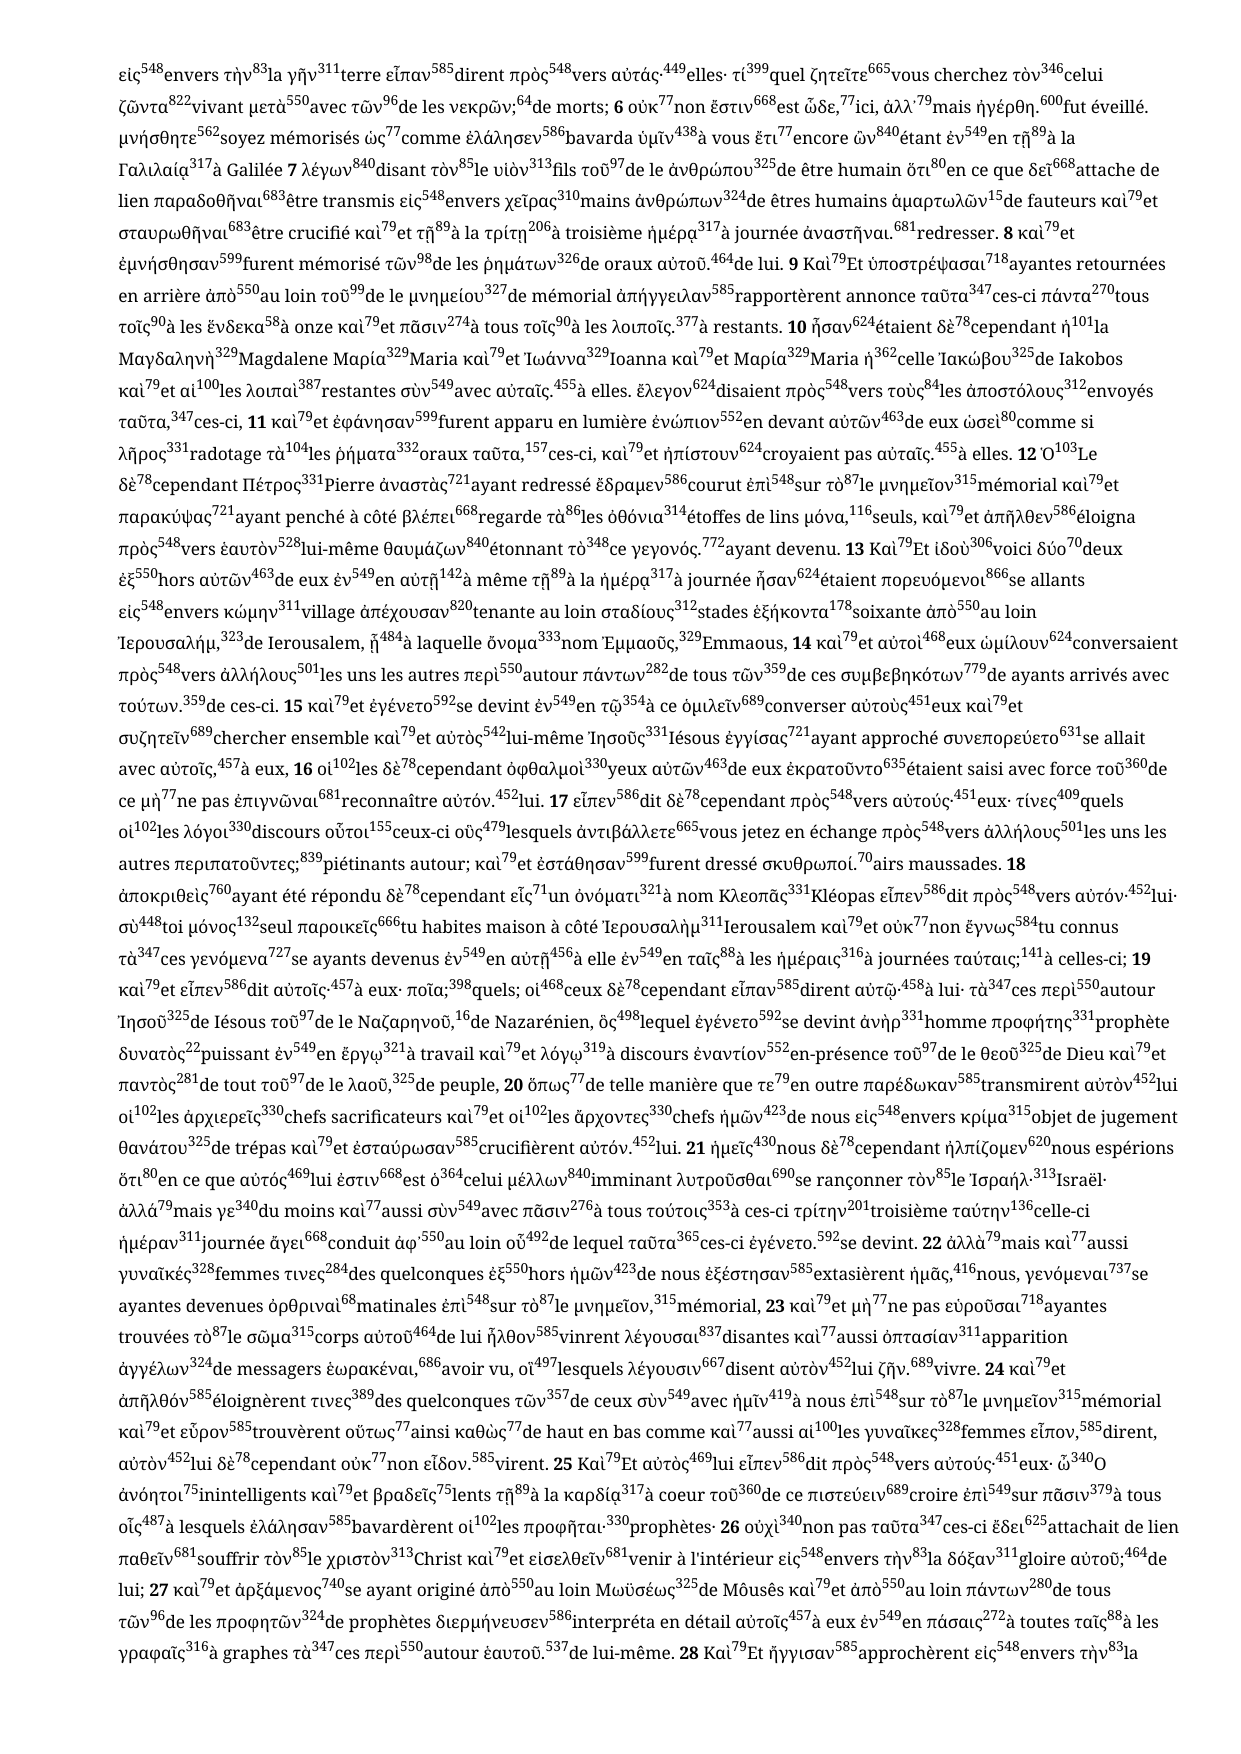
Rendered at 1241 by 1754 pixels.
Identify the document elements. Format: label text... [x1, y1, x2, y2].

text 1 Τῇ89à La δὲ78cependant μιᾷ57à une τῶν98de les σαββάτων326de sabbats ὄρθρου325de aube βαθέως16de profond ἐπὶ548sur τὸ87le μνῆμα315monument ἦλθον585vinrent φέρουσαι837portantes ἃ481lesquels ἡτοίμασαν585préparèrent ἀρώματα.314aromates. 2 εὗρον585trouvèrent δὲ78cependant τὸν85le λίθον313pierre ἀποκεκυλισμένον796ayant été roulé au loin ἀπὸ550au loin τοῦ99de le μνημείου,327de mémorial, 3 εἰσελθοῦσαι718ayantes venues à l'intérieur δὲ78cependant οὐχ77non εὗρον585trouvèrent τὸ87le σῶμα315corps τοῦ97de le κυρίου325de Maître Ἰησοῦ.325de Iésous. 4 καὶ79et ἐγένετο592se devint ἐν549en τῷ354à ce ἀπορεῖσθαι690se embarrasser αὐτὰς449elles περὶ550autour τούτου360de ce-ci καὶ79et ἰδοὺ306voici ἄνδρες330hommes δύο196deux ἐπέστησαν585présentèrent αὐταῖς455à elles ἐν549en ἐσθῆτι317à habillement ἀστραπτούσῃ.826à éclairante. 5 ἐμφόβων39de en effrois δὲ78cependant γενομένων731de se ayantes devenues αὐτῶν461de elles καὶ79et κλινουσῶν831de clinantes τὰ246les πρόσωπα314faces εἰς548envers τὴν83la γῆν311terre εἶπαν585dirent πρὸς548vers αὐτάς·449elles· τί399quel ζητεῖτε665vous cherchez τὸν346celui ζῶντα822vivant μετὰ550avec τῶν96de les νεκρῶν;64de morts; 6 οὐκ77non ἔστιν668est ὧδε,77ici, ἀλλ᾽79mais ἠγέρθη.600fut éveillé. μνήσθητε562soyez mémorisés ὡς77comme ἐλάλησεν586bavarda ὑμῖν438à vous ἔτι77encore ὢν840étant ἐν549en τῇ89à la Γαλιλαίᾳ317à Galilée 7 λέγων840disant τὸν85le υἱὸν313fils τοῦ97de le ἀνθρώπου325de être humain ὅτι80en ce que δεῖ668attache de lien παραδοθῆναι683être transmis εἰς548envers χεῖρας310mains ἀνθρώπων324de êtres humains ἁμαρτωλῶν15de fauteurs καὶ79et σταυρωθῆναι683être crucifié καὶ79et τῇ89à la τρίτῃ206à troisième ἡμέρᾳ317à journée ἀναστῆναι.681redresser. 8 καὶ79et ἐμνήσθησαν599furent mémorisé τῶν98de les ῥημάτων326de oraux αὐτοῦ.464de lui. 9 Καὶ79Et ὑποστρέψασαι718ayantes retournées en arrière ἀπὸ550au loin τοῦ99de le μνημείου327de mémorial ἀπήγγειλαν585rapportèrent annonce ταῦτα347ces-ci πάντα270tous τοῖς90à les ἕνδεκα58à onze καὶ79et πᾶσιν274à tous τοῖς90à les λοιποῖς.377à restants. 10 ἦσαν624étaient δὲ78cependant ἡ101la Μαγδαληνὴ329Magdalene Μαρία329Maria καὶ79et Ἰωάννα329Ioanna καὶ79et Μαρία329Maria ἡ362celle Ἰακώβου325de Iakobos καὶ79et αἱ100les λοιπαὶ387restantes σὺν549avec αὐταῖς.455à elles. ἔλεγον624disaient πρὸς548vers τοὺς84les ἀποστόλους312envoyés ταῦτα,347ces-ci, 11 καὶ79et ἐφάνησαν599furent apparu en lumière ἐνώπιον552en devant αὐτῶν463de eux ὡσεὶ80comme si λῆρος331radotage τὰ104les ῥήματα332oraux ταῦτα,157ces-ci, καὶ79et ἠπίστουν624croyaient pas αὐταῖς.455à elles. 12 Ὁ103Le δὲ78cependant Πέτρος331Pierre ἀναστὰς721ayant redressé ἔδραμεν586courut ἐπὶ548sur τὸ87le μνημεῖον315mémorial καὶ79et παρακύψας721ayant penché à côté βλέπει668regarde τὰ86les ὀθόνια314étoffes de lins μόνα,116seuls, καὶ79et ἀπῆλθεν586éloigna πρὸς548vers ἑαυτὸν528lui-même θαυμάζων840étonnant τὸ348ce γεγονός.772ayant devenu. 13 Καὶ79Et ἰδοὺ306voici δύο70deux ἐξ550hors αὐτῶν463de eux ἐν549en αὐτῇ142à même τῇ89à la ἡμέρᾳ317à journée ἦσαν624étaient πορευόμενοι866se allants εἰς548envers κώμην311village ἀπέχουσαν820tenante au loin σταδίους312stades ἑξήκοντα178soixante ἀπὸ550au loin Ἰερουσαλήμ,323de Ierousalem, ᾗ484à laquelle ὄνομα333nom Ἐμμαοῦς,329Emmaous, 14 καὶ79et αὐτοὶ468eux ὡμίλουν624conversaient πρὸς548vers ἀλλήλους501les uns les autres περὶ550autour πάντων282de tous τῶν359de ces συμβεβηκότων779de ayants arrivés avec τούτων.359de ces-ci. 15 καὶ79et ἐγένετο592se devint ἐν549en τῷ354à ce ὁμιλεῖν689converser αὐτοὺς451eux καὶ79et συζητεῖν689chercher ensemble καὶ79et αὐτὸς542lui-même Ἰησοῦς331Iésous ἐγγίσας721ayant approché συνεπορεύετο631se allait avec αὐτοῖς,457à eux, 16 οἱ102les δὲ78cependant ὀφθαλμοὶ330yeux αὐτῶν463de eux ἐκρατοῦντο635étaient saisi avec force τοῦ360de ce μὴ77ne pas ἐπιγνῶναι681reconnaître αὐτόν.452lui. 17 εἶπεν586dit δὲ78cependant πρὸς548vers αὐτούς·451eux· τίνες409quels οἱ102les λόγοι330discours οὗτοι155ceux-ci οὓς479lesquels ἀντιβάλλετε665vous jetez en échange πρὸς548vers ἀλλήλους501les uns les autres περιπατοῦντες;839piétinants autour; καὶ79et ἐστάθησαν599furent dressé σκυθρωποί.70airs maussades. 18 ἀποκριθεὶς760ayant été répondu δὲ78cependant εἷς71un ὀνόματι321à nom Κλεοπᾶς331Kléopas εἶπεν586dit πρὸς548vers αὐτόν·452lui· σὺ448toi μόνος132seul παροικεῖς666tu habites maison à côté Ἰερουσαλὴμ311Ierousalem καὶ79et οὐκ77non ἔγνως584tu connus τὰ347ces γενόμενα727se ayants devenus ἐν549en αὐτῇ456à elle ἐν549en ταῖς88à les ἡμέραις316à journées ταύταις;141à celles-ci; 19 καὶ79et εἶπεν586dit αὐτοῖς·457à eux· ποῖα;398quels; οἱ468ceux δὲ78cependant εἶπαν585dirent αὐτῷ·458à lui· τὰ347ces περὶ550autour Ἰησοῦ325de Iésous τοῦ97de le Ναζαρηνοῦ,16de Nazarénien, ὃς498lequel ἐγένετο592se devint ἀνὴρ331homme προφήτης331prophète δυνατὸς22puissant ἐν549en ἔργῳ321à travail καὶ79et λόγῳ319à discours ἐναντίον552en-présence τοῦ97de le θεοῦ325de Dieu καὶ79et παντὸς281de tout τοῦ97de le λαοῦ,325de peuple, 20 ὅπως77de telle manière que τε79en outre παρέδωκαν585transmirent αὐτὸν452lui οἱ102les ἀρχιερεῖς330chefs sacrificateurs καὶ79et οἱ102les ἄρχοντες330chefs ἡμῶν423de nous εἰς548envers κρίμα315objet de jugement θανάτου325de trépas καὶ79et ἐσταύρωσαν585crucifièrent αὐτόν.452lui. 21 ἡμεῖς430nous δὲ78cependant ἠλπίζομεν620nous espérions ὅτι80en ce que αὐτός469lui ἐστιν668est ὁ364celui μέλλων840imminant λυτροῦσθαι690se rançonner τὸν85le Ἰσραήλ·313Israël· ἀλλά79mais γε340du moins καὶ77aussi σὺν549avec πᾶσιν276à tous τούτοις353à ces-ci τρίτην201troisième ταύτην136celle-ci ἡμέραν311journée ἄγει668conduit ἀφ᾽550au loin οὗ492de lequel ταῦτα365ces-ci ἐγένετο.592se devint. 22 ἀλλὰ79mais καὶ77aussi γυναῖκές328femmes τινες284des quelconques ἐξ550hors ἡμῶν423de nous ἐξέστησαν585extasièrent ἡμᾶς,416nous, γενόμεναι737se ayantes devenues ὀρθριναὶ68matinales ἐπὶ548sur τὸ87le μνημεῖον,315mémorial, 23 καὶ79et μὴ77ne pas εὑροῦσαι718ayantes trouvées τὸ87le σῶμα315corps αὐτοῦ464de lui ἦλθον585vinrent λέγουσαι837disantes καὶ77aussi ὀπτασίαν311apparition ἀγγέλων324de messagers ἑωρακέναι,686avoir vu, οἳ497lesquels λέγουσιν667disent αὐτὸν452lui ζῆν.689vivre. 24 καὶ79et ἀπῆλθόν585éloignèrent τινες389des quelconques τῶν357de ceux σὺν549avec ἡμῖν419à nous ἐπὶ548sur τὸ87le μνημεῖον315mémorial καὶ79et εὗρον585trouvèrent οὕτως77ainsi καθὼς77de haut en bas comme καὶ77aussi αἱ100les γυναῖκες328femmes εἶπον,585dirent, αὐτὸν452lui δὲ78cependant οὐκ77non εἶδον.585virent. 25 Καὶ79Et αὐτὸς469lui εἶπεν586dit πρὸς548vers αὐτούς·451eux· ὦ340O ἀνόητοι75inintelligents καὶ79et βραδεῖς75lents τῇ89à la καρδίᾳ317à coeur τοῦ360de ce πιστεύειν689croire ἐπὶ549sur πᾶσιν379à tous οἷς487à lesquels ἐλάλησαν585bavardèrent οἱ102les προφῆται·330prophètes· 26 οὐχὶ340non pas ταῦτα347ces-ci ἔδει625attachait de lien παθεῖν681souffrir τὸν85le χριστὸν313Christ καὶ79et εἰσελθεῖν681venir à l'intérieur εἰς548envers τὴν83la δόξαν311gloire αὐτοῦ;464de lui; 27 καὶ79et ἀρξάμενος740se ayant originé ἀπὸ550au loin Μωϋσέως325de Môusês καὶ79et ἀπὸ550au loin πάντων280de tous τῶν96de les προφητῶν324de prophètes διερμήνευσεν586interpréta en détail αὐτοῖς457à eux ἐν549en πάσαις272à toutes ταῖς88à les γραφαῖς316à graphes τὰ347ces περὶ550autour ἑαυτοῦ.537de lui-même. 28 Καὶ79Et ἤγγισαν585approchèrent εἰς548envers τὴν83la κώμην311village οὗ77où ἐπορεύοντο,630se allaient, καὶ79et αὐτὸς469lui προσεποιήσατο592se fit auprès πορρώτερον77plus loin devant πορεύεσθαι.690se aller. 29 καὶ79et παρεβιάσαντο591se furent violent auprès αὐτὸν452lui λέγοντες·839disants· μεῖνον554reste μεθ᾽550avec ἡμῶν,423de nous, ὅτι80en ce que πρὸς548vers ἑσπέραν311soirée ἐστὶν668est καὶ79et κέκλικεν642a cliné ἤδη77déjà ἡ101la ἡμέρα.329journée. καὶ79et εἰσῆλθεν586vint à l'intérieur τοῦ360de ce μεῖναι681rester σὺν549avec αὐτοῖς.457à eux. 30 καὶ79et ἐγένετο592se devint ἐν549en τῷ354à ce κατακλιθῆναι683être cliné de haut en bas αὐτὸν452lui μετ᾽550avec αὐτῶν463de eux λαβὼν721ayant pris τὸν85le ἄρτον313pain εὐλόγησεν586élogia καὶ79et κλάσας721ayant cassé ἐπεδίδου625donnait de surcroît αὐτοῖς,457à eux, 31 αὐτῶν463de eux δὲ78cependant διηνοίχθησαν599furent entrouvert οἱ102les ὀφθαλμοὶ330yeux καὶ79et ἐπέγνωσαν585reconnurent αὐτόν·452lui· καὶ79et αὐτὸς469lui ἄφαντος47disparaissant ἐγένετο592se devint ἀπ᾽550au loin αὐτῶν.463de eux. 32 καὶ79et εἶπαν585dirent πρὸς548vers ἀλλήλους·501les uns les autres· οὐχὶ340non pas ἡ101la καρδία329coeur ἡμῶν423de nous καιομένη889étante allumée ἦν625était [ἐν549[en ἡμῖν]419à nous] ὡς80comme ἐλάλει625bavardait ἡμῖν419à nous ἐν549en τῇ89à la ὁδῷ,317à chemin, ὡς80comme διήνοιγεν625entrouvrait ἡμῖν419à nous τὰς82les γραφάς;310graphes; 33 Καὶ79Et ἀναστάντες720ayants redressés αὐτῇ142à même τῇ89à la ὥρᾳ317à heure ὑπέστρεψαν585retournèrent en arrière εἰς548envers Ἰερουσαλὴμ311Ierousalem καὶ79et εὗρον585trouvèrent ἠθροισμένους795ayants étés réunis τοὺς84les ἕνδεκα52onze καὶ79et τοὺς345ceux σὺν549avec αὐτοῖς,457à eux, 34 λέγοντας821disants ὅτι80en ce que ὄντως77réellement ἠγέρθη600fut éveillé ὁ103le κύριος331Maître καὶ79et ὤφθη600fut vu Σίμωνι.319à Simon. 35 καὶ79et αὐτοὶ468eux ἐξηγοῦντο630se racontaient τὰ347ces ἐν549en τῇ89à la ὁδῷ317à chemin καὶ79et ὡς77comme ἐγνώσθη600fut connu αὐτοῖς457à eux ἐν549en τῇ89à la κλάσει317à cassure τοῦ97de le ἄρτου.325de pain. 36 Ταῦτα347Ces-ci δὲ78cependant αὐτῶν463de eux λαλούντων833de bavardants αὐτὸς542lui-même ἔστη586dressa ἐν549en μέσῳ61à au milieu αὐτῶν463de eux καὶ79et λέγει668dit αὐτοῖς·457à eux· εἰρήνη329paix ὑμῖν.438à vous. 37 πτοηθέντες759ayants étés terrifiés δὲ78cependant καὶ79et ἔμφοβοι46en effrois γενόμενοι739se ayants devenus ἐδόκουν624estimaient πνεῦμα315souffle θεωρεῖν.689observer. 38 καὶ79et εἶπεν586dit αὐτοῖς·457à eux· τί399quel τεταραγμένοι812ayants étés troublés ἐστὲ665vous êtes καὶ79et διὰ548par le fait de τί399quel διαλογισμοὶ330calculs au-travers ἀναβαίνουσιν667montent ἐν549en τῇ89à la καρδίᾳ317à coeur ὑμῶν;441de vous; 39 ἴδετε553voyez τὰς82les χεῖράς310mains μου424de moi καὶ79et τοὺς84les πόδας312pieds μου424de moi ὅτι80en ce que ἐγώ431moi εἰμι664je suis αὐτός·469lui· ψηλαφήσατέ553palpez με417moi καὶ79et ἴδετε,553voyez, ὅτι80en ce que πνεῦμα333souffle σάρκα311chair καὶ79et ὀστέα314os οὐκ77non ἔχει668a καθὼς77de haut en bas comme ἐμὲ417moi θεωρεῖτε665vous observez ἔχοντα.822ayant. 40 καὶ79et τοῦτο348ce-ci εἰπὼν721ayant dit ἔδειξεν586montra αὐτοῖς457à eux τὰς242les χεῖρας310mains καὶ79et τοὺς244les πόδας.312pieds. 41 ἔτι77encore δὲ78cependant ἀπιστούντων833de croyants pas αὐτῶν463de eux ἀπὸ550au loin τῆς95de la χαρᾶς323de joie καὶ79et θαυμαζόντων833de étonnants εἶπεν586dit αὐτοῖς·457à eux· ἔχετέ665vous avez τι271un quelconque βρώσιμον55consommable ἐνθάδε;77ici-même; 42 οἱ468ceux δὲ78cependant ἐπέδωκαν585donnèrent de surcroît αὐτῷ458à lui ἰχθύος325de poisson ὀπτοῦ16de grillé μέρος·315part· 43 καὶ79et λαβὼν721ayant pris ἐνώπιον552en devant αὐτῶν463de eux ἔφαγεν.586mangea. 44 Εἶπεν586Dit δὲ78cependant πρὸς548vers αὐτούς·451eux· οὗτοι363ceux-ci οἱ102les λόγοι330discours μου424de moi οὓς479lesquels ἐλάλησα582je bavardai πρὸς548vers ὑμᾶς436vous ἔτι77encore ὢν840étant σὺν549avec ὑμῖν,438à vous, ὅτι80en ce que δεῖ668attache de lien πληρωθῆναι683être fait plénitude πάντα270tous τὰ347ces γεγραμμένα797ayants étés graphés ἐν549en τῷ91à le νόμῳ319à loi Μωϋσέως325de Môusês καὶ79et τοῖς90à les προφήταις318à prophètes καὶ79et ψαλμοῖς318à psaumes περὶ550autour ἐμοῦ.424de moi. 45 τότε77alors διήνοιξεν586entrouvrit αὐτῶν463de eux τὸν85le νοῦν313intellect τοῦ360de ce συνιέναι689comprendre τὰς82les γραφάς·310graphes· 46 καὶ79et εἶπεν586dit αὐτοῖς457à eux ὅτι80en ce que οὕτως77ainsi γέγραπται654a été graphé παθεῖν681souffrir τὸν85le χριστὸν313Christ καὶ79et ἀναστῆναι681redresser ἐκ550hors νεκρῶν64de morts τῇ89à la τρίτῃ206à troisième ἡμέρᾳ,317à journée, 47 καὶ79et κηρυχθῆναι683être annoncé ἐπὶ549sur τῷ93à le ὀνόματι321à nom αὐτοῦ464de lui μετάνοιαν311transintelligence εἰς548envers ἄφεσιν311abandon ἁμαρτιῶν322de fautes εἰς548envers πάντα270tous τὰ86les ἔθνη.314ethnies. ἀρξάμενοι739se ayants originés ἀπὸ550au loin Ἰερουσαλὴμ323de Ierousalem 48 ὑμεῖς447vous μάρτυρες330témoins τούτων.359de ces-ci. 49 καὶ79et [ἰδοὺ]306[voici] ἐγὼ431moi ἀποστέλλω664j'envoie τὴν83la ἐπαγγελίαν311promesse τοῦ97de le πατρός325de père μου424de moi ἐφ᾽548sur ὑμᾶς·436vous· ὑμεῖς447vous δὲ78cependant καθίσατε553asseyez ἐν549en τῇ89à la πόλει317à cité ἕως80jusqu'à ce que οὗ494de lequel ἐνδύσησθε902que vous vous envêtiez ἐξ550hors ὕψους327de hauteur δύναμιν.311puissance. 50 Ἐξήγαγεν586Conduisit dehors δὲ78cependant αὐτοὺς451eux [ἔξω]77[au-dehors] ἕως551jusqu'à ce que πρὸς548vers Βηθανίαν,311Béthanie, καὶ79et ἐπάρας721ayant surélevé τὰς82les χεῖρας310mains αὐτοῦ464de lui εὐλόγησεν586élogia αὐτούς.451eux. 51 καὶ79et ἐγένετο592se devint ἐν549en τῷ354à ce εὐλογεῖν689élogier αὐτὸν452lui αὐτοὺς451eux διέστη586dressa à travers ἀπ᾽550au loin αὐτῶν463de eux καὶ79et ἀνεφέρετο636était porté de bas en haut εἰς548envers τὸν85le οὐρανόν.313ciel. 52 Καὶ79Et αὐτοὶ468eux προσκυνήσαντες720ayants prosternés vers αὐτὸν452lui ὑπέστρεψαν585retournèrent en arrière εἰς548envers Ἰερουσαλὴμ311Ierousalem μετὰ550avec χαρᾶς323de joie μεγάλης14de grande 53 καὶ79et ἦσαν624étaient διὰ550par παντὸς386de tout ἐν549en τῷ93à le ἱερῷ321à sanctuaire εὐλογοῦντες839élogiants τὸν85le θεόν.313Dieu. [118, 59, 1181, 1665]
